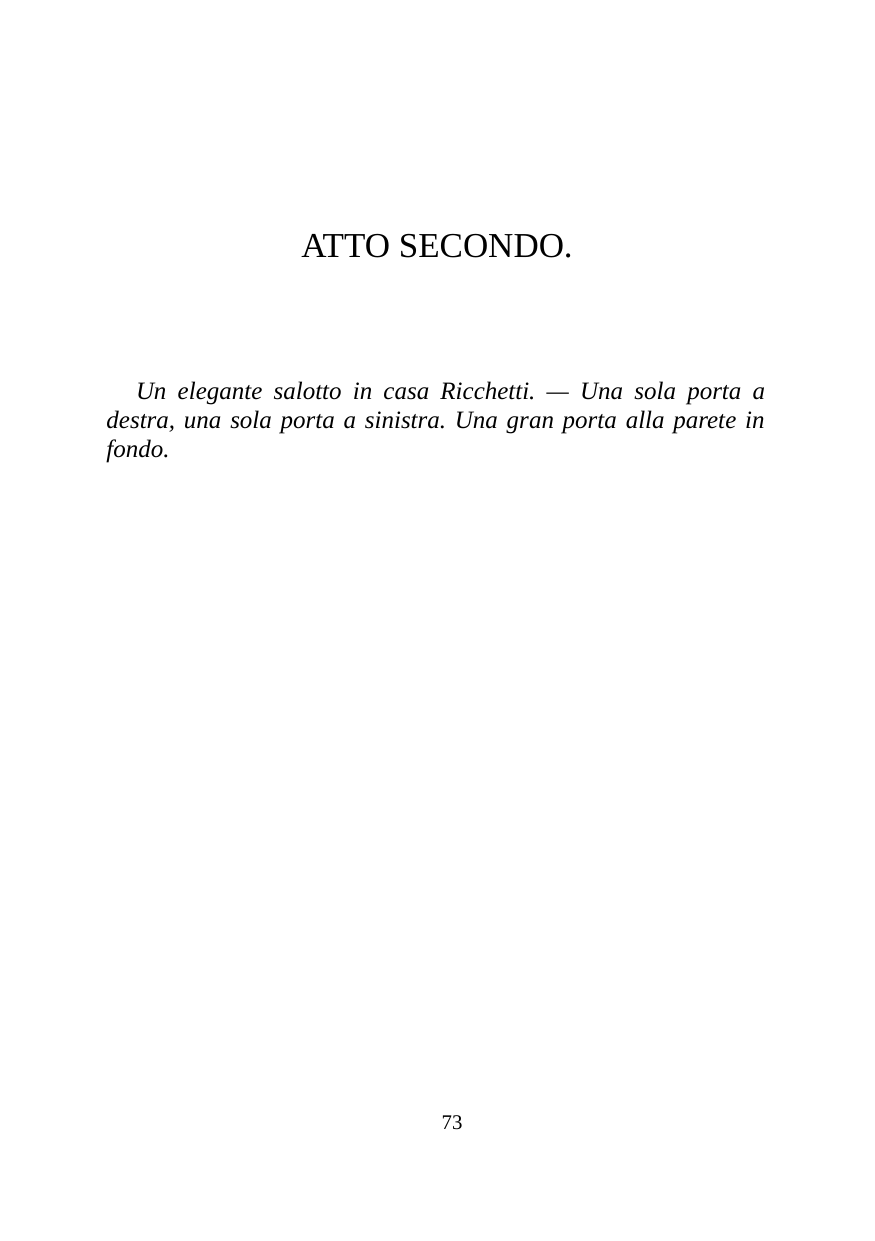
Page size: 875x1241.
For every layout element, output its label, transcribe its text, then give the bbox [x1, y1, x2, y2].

text Un elegante salotto in casa Ricchetti. — Una sola porta a destra, una sola porta a sinistra. Una gran porta alla parete in fondo. [106, 376, 768, 463]
subtitle ATTO SECONDO. [106, 224, 768, 264]
